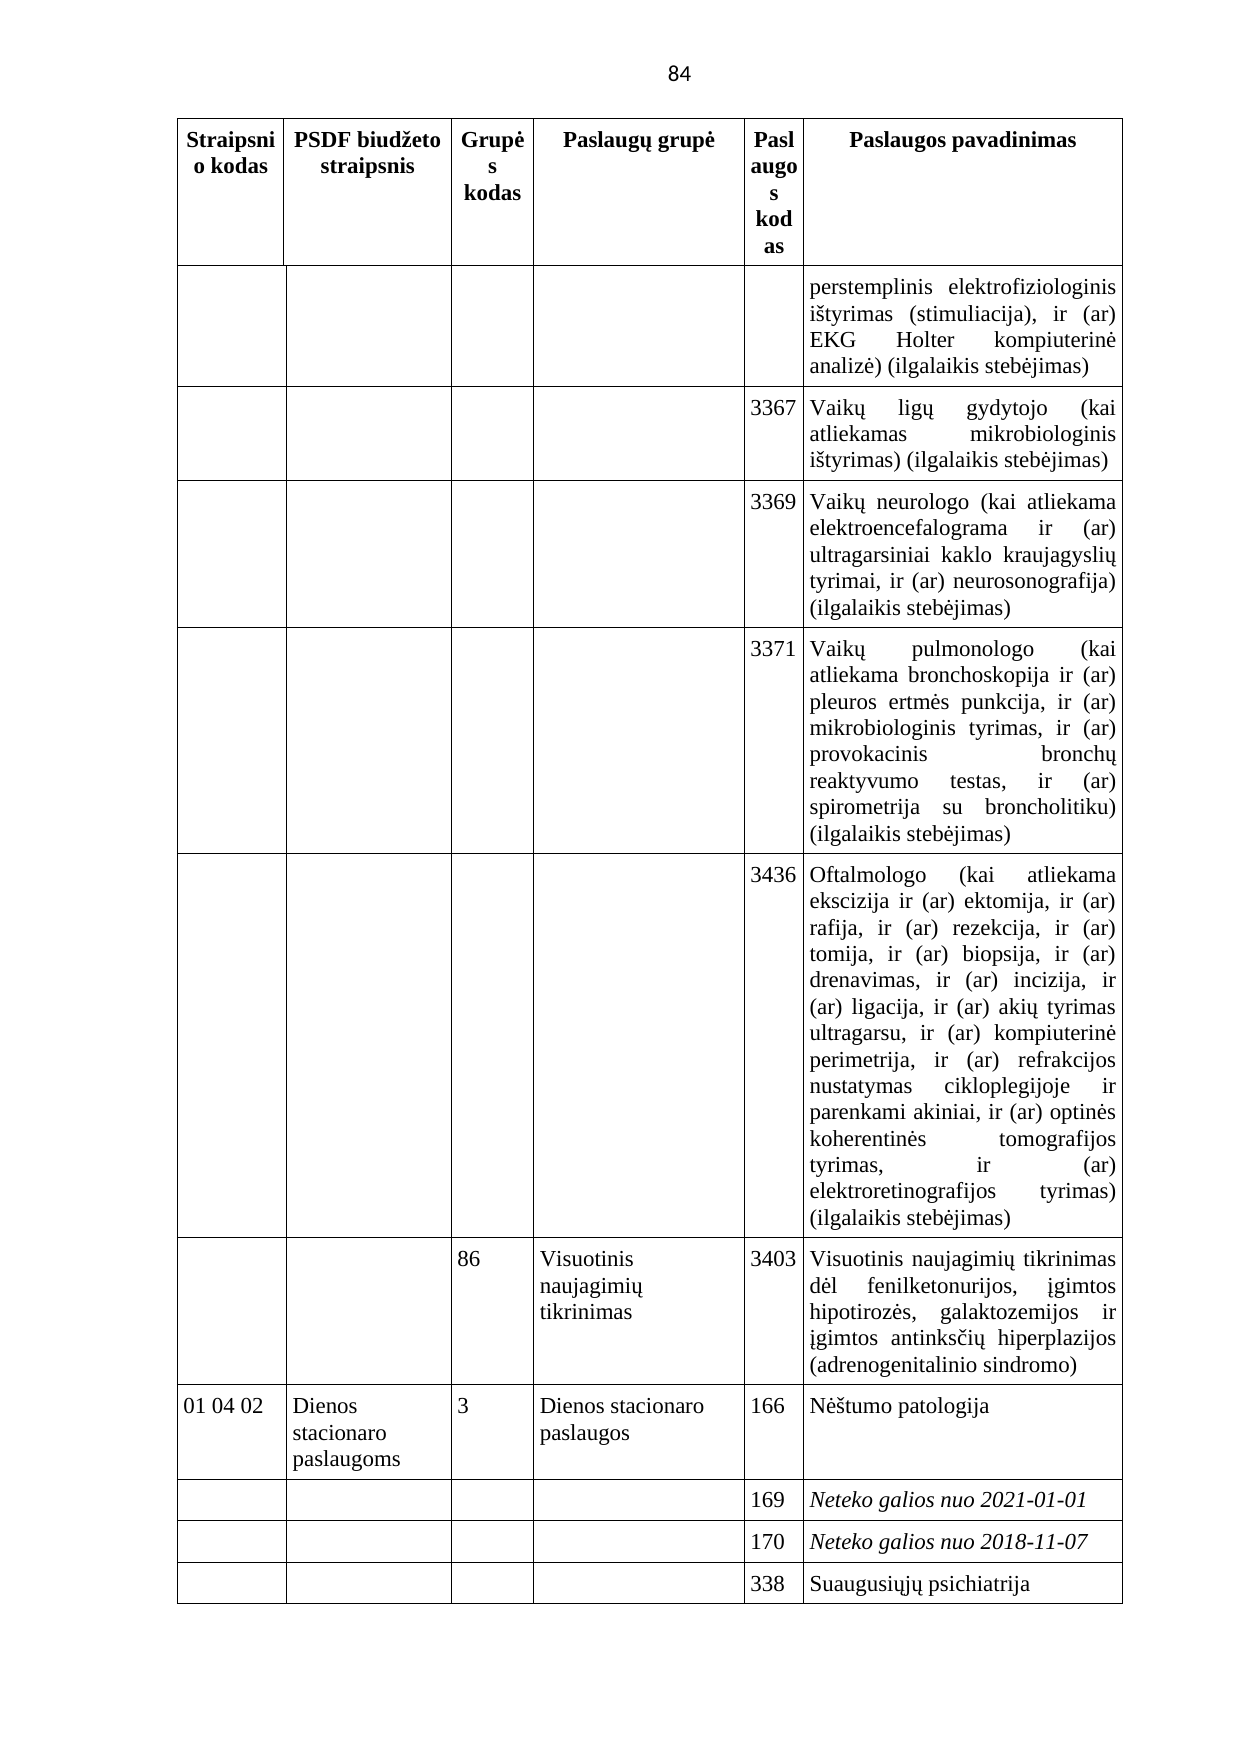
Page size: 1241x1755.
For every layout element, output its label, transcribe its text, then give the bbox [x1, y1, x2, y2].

table_cell Neteko galios nuo 2018-11-07 [804, 1521, 1122, 1562]
table_header Straipsnio kodas [178, 119, 283, 265]
table_cell [745, 266, 803, 386]
table_cell [452, 1521, 533, 1562]
table_cell [178, 387, 286, 480]
table_cell Suaugusiųjų psichiatrija [804, 1563, 1122, 1603]
table_cell [452, 1480, 533, 1520]
table_cell [287, 266, 451, 386]
table_cell [452, 481, 533, 627]
table_cell [534, 1521, 744, 1562]
table_cell [534, 854, 744, 1237]
table_cell [178, 854, 286, 1237]
table_header Paslaugos kodas [745, 119, 803, 265]
table_cell 3371 [745, 628, 803, 853]
table_header Grupės kodas [452, 119, 533, 265]
table_cell [534, 387, 744, 480]
table_cell [287, 854, 451, 1237]
table_cell perstemplinis elektrofiziologinis ištyrimas (stimuliacija), ir (ar) EKG Holter kompiuterinė analizė) (ilgalaikis stebėjimas) [804, 266, 1122, 386]
table_cell Vaikų pulmonologo (kai atliekama bronchoskopija ir (ar) pleuros ertmės punkcija, ir (ar) mikrobiologinis tyrimas, ir (ar) provokacinis bronchų reaktyvumo testas, ir (ar) spirometrija su broncholitiku) (ilgalaikis stebėjimas) [804, 628, 1122, 853]
table_cell 3367 [745, 387, 803, 480]
table_header Paslaugos pavadinimas [804, 119, 1122, 265]
table_cell 166 [745, 1385, 803, 1478]
table_cell [452, 266, 533, 386]
table_cell [287, 1238, 451, 1384]
table_cell [452, 854, 533, 1237]
table_cell Neteko galios nuo 2021-01-01 [804, 1480, 1122, 1520]
table_cell 169 [745, 1480, 803, 1520]
table_cell [534, 481, 744, 627]
table_cell [178, 1480, 286, 1520]
table_cell 338 [745, 1563, 803, 1603]
table_cell [178, 1521, 286, 1562]
table_cell Visuotinis naujagimių tikrinimas dėl fenilketonurijos, įgimtos hipotirozės, galaktozemijos ir įgimtos antinksčių hiperplazijos (adrenogenitalinio sindromo) [804, 1238, 1122, 1384]
table_cell [534, 1480, 744, 1520]
table_cell [287, 1563, 451, 1603]
table_cell [287, 1521, 451, 1562]
table_cell Vaikų neurologo (kai atliekama elektroencefalograma ir (ar) ultragarsiniai kaklo kraujagyslių tyrimai, ir (ar) neurosonografija) (ilgalaikis stebėjimas) [804, 481, 1122, 627]
table_cell 3 [452, 1385, 533, 1478]
table_cell 3436 [745, 854, 803, 1237]
table_cell [178, 1238, 286, 1384]
table_cell 3403 [745, 1238, 803, 1384]
table_cell Visuotinis naujagimių tikrinimas [534, 1238, 744, 1384]
table_cell Nėštumo patologija [804, 1385, 1122, 1478]
table_cell Dienos stacionaro paslaugoms [287, 1385, 451, 1478]
table_cell [178, 1563, 286, 1603]
table_cell [287, 628, 451, 853]
table_cell [287, 481, 451, 627]
table_cell [178, 481, 286, 627]
table_cell 3369 [745, 481, 803, 627]
table_cell 170 [745, 1521, 803, 1562]
table_header PSDF biudžeto straipsnis [284, 119, 451, 265]
table_cell Dienos stacionaro paslaugos [534, 1385, 744, 1478]
table_cell [534, 1563, 744, 1603]
table_cell [452, 628, 533, 853]
table_cell [452, 1563, 533, 1603]
table_cell [534, 266, 744, 386]
table_cell Oftalmologo (kai atliekama ekscizija ir (ar) ektomija, ir (ar) rafija, ir (ar) rezekcija, ir (ar) tomija, ir (ar) biopsija, ir (ar) drenavimas, ir (ar) incizija, ir (ar) ligacija, ir (ar) akių tyrimas ultragarsu, ir (ar) kompiuterinė perimetrija, ir (ar) refrakcijos nustatymas cikloplegijoje ir parenkami akiniai, ir (ar) optinės koherentinės tomografijos tyrimas, ir (ar) elektroretinografijos tyrimas) (ilgalaikis stebėjimas) [804, 854, 1122, 1237]
table_cell [452, 387, 533, 480]
table_cell [178, 628, 286, 853]
table_cell 86 [452, 1238, 533, 1384]
table_cell Vaikų ligų gydytojo (kai atliekamas mikrobiologinis ištyrimas) (ilgalaikis stebėjimas) [804, 387, 1122, 480]
table_cell 01 04 02 [178, 1385, 286, 1478]
table_cell [178, 266, 286, 386]
table_cell [287, 1480, 451, 1520]
table_cell [287, 387, 451, 480]
table_cell [534, 628, 744, 853]
table_header Paslaugų grupė [534, 119, 744, 265]
